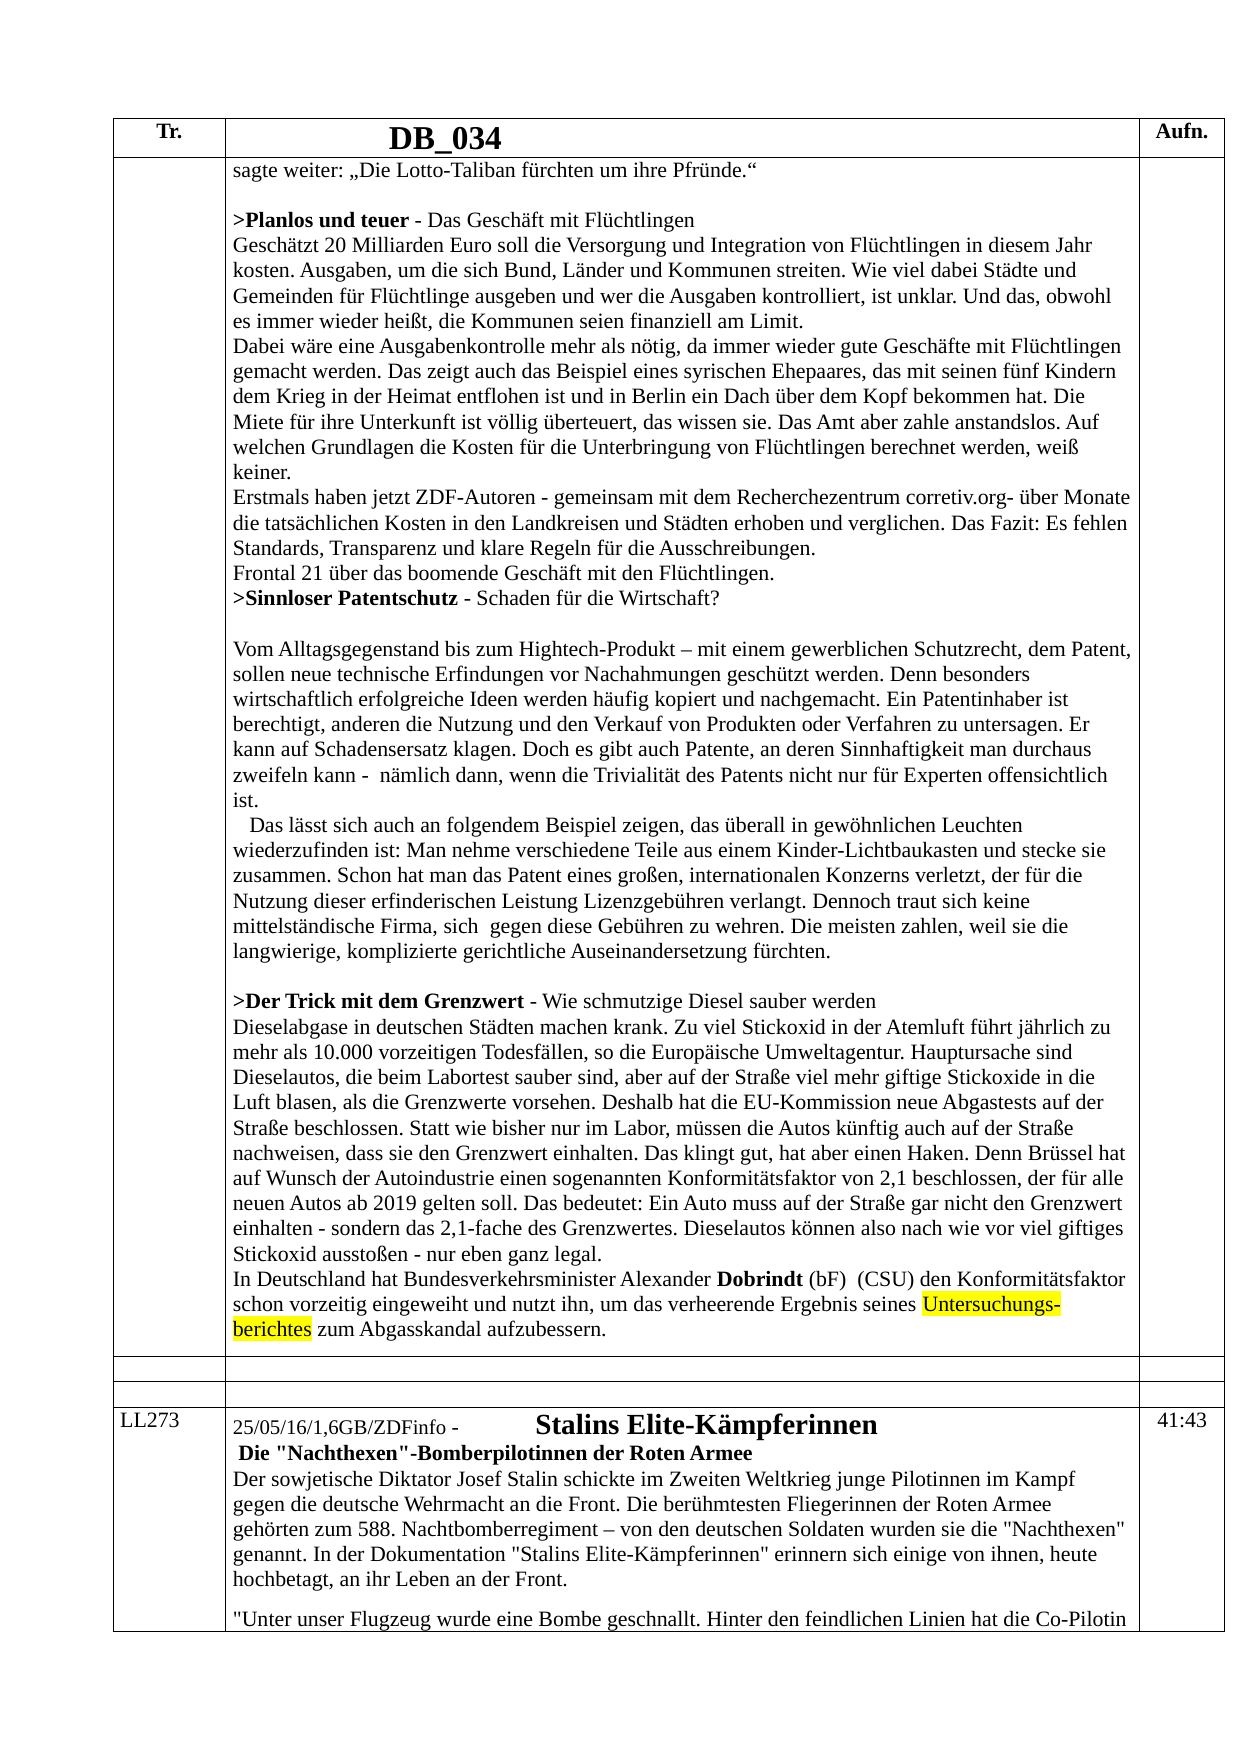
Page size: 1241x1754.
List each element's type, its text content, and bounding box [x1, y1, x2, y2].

table_cell [114, 158, 225, 1356]
table_cell [226, 1382, 1139, 1407]
table_cell sagte weiter: „Die Lotto-Taliban fürchten um ihre Pfründe.“ >Planlos und teuer - Das Geschäft mit Flüchtlingen Geschätzt 20 Milliarden Euro soll die Versorgung und Integration von Flüchtlingen in diesem Jahr kosten. Ausgaben, um die sich Bund, Länder und Kommunen streiten. Wie viel dabei Städte und Gemeinden für Flüchtlinge ausgeben und wer die Ausgaben kontrolliert, ist unklar. Und das, obwohl es immer wieder heißt, die Kommunen seien finanziell am Limit. Dabei wäre eine Ausgabenkontrolle mehr als nötig, da immer wieder gute Geschäfte mit Flüchtlingen gemacht werden. Das zeigt auch das Beispiel eines syrischen Ehepaares, das mit seinen fünf Kindern dem Krieg in der Heimat entflohen ist und in Berlin ein Dach über dem Kopf bekommen hat. Die Miete für ihre Unterkunft ist völlig überteuert, das wissen sie. Das Amt aber zahle anstandslos. Auf welchen Grundlagen die Kosten für die Unterbringung von Flüchtlingen berechnet werden, weiß keiner. Erstmals haben jetzt ZDF-Autoren - gemeinsam mit dem Recherchezentrum corretiv.org- über Monate die tatsächlichen Kosten in den Landkreisen und Städten erhoben und verglichen. Das Fazit: Es fehlen Standards, Transparenz und klare Regeln für die Ausschreibungen. Frontal 21 über das boomende Geschäft mit den Flüchtlingen. >Sinnloser Patentschutz - Schaden für die Wirtschaft? Vom Alltagsgegenstand bis zum Hightech-Produkt – mit einem gewerblichen Schutzrecht, dem Patent, sollen neue technische Erfindungen vor Nachahmungen geschützt werden. Denn besonders wirtschaftlich erfolgreiche Ideen werden häufig kopiert und nachgemacht. Ein Patentinhaber ist berechtigt, anderen die Nutzung und den Verkauf von Produkten oder Verfahren zu untersagen. Er kann auf Schadensersatz klagen. Doch es gibt auch Patente, an deren Sinnhaftigkeit man durchaus zweifeln kann - nämlich dann, wenn die Trivialität des Patents nicht nur für Experten offensichtlich ist. Das lässt sich auch an folgendem Beispiel zeigen, das überall in gewöhnlichen Leuchten wiederzufinden ist: Man nehme verschiedene Teile aus einem Kinder-Lichtbaukasten und stecke sie zusammen. Schon hat man das Patent eines großen, internationalen Konzerns verletzt, der für die Nutzung dieser erfinderischen Leistung Lizenzgebühren verlangt. Dennoch traut sich keine mittelständische Firma, sich gegen diese Gebühren zu wehren. Die meisten zahlen, weil sie die langwierige, komplizierte gerichtliche Auseinandersetzung fürchten. >Der Trick mit dem Grenzwert - Wie schmutzige Diesel sauber werden Dieselabgase in deutschen Städten machen krank. Zu viel Stickoxid in der Atemluft führt jährlich zu mehr als 10.000 vorzeitigen Todesfällen, so die Europäische Umweltagentur. Hauptursache sind Dieselautos, die beim Labortest sauber sind, aber auf der Straße viel mehr giftige Stickoxide in die Luft blasen, als die Grenzwerte vorsehen. Deshalb hat die EU-Kommission neue Abgastests auf der Straße beschlossen. Statt wie bisher nur im Labor, müssen die Autos künftig auch auf der Straße nachweisen, dass sie den Grenzwert einhalten. Das klingt gut, hat aber einen Haken. Denn Brüssel hat auf Wunsch der Autoindustrie einen sogenannten Konformitätsfaktor von 2,1 beschlossen, der für alle neuen Autos ab 2019 gelten soll. Das bedeutet: Ein Auto muss auf der Straße gar nicht den Grenzwert einhalten - sondern das 2,1-fache des Grenzwertes. Dieselautos können also nach wie vor viel giftiges Stickoxid ausstoßen - nur eben ganz legal. In Deutschland hat Bundesverkehrsminister Alexander Dobrindt (bF) (CSU) den Konformitätsfaktor schon vorzeitig eingeweiht und nutzt ihn, um das verheerende Ergebnis seines Untersuchungs-berichtes zum Abgasskandal aufzubessern. [226, 158, 1139, 1356]
table_header Aufn. [1140, 119, 1224, 157]
table_cell [114, 1357, 225, 1381]
table_cell [1140, 1357, 1224, 1381]
table_cell [226, 1357, 1139, 1381]
table_cell [114, 1382, 225, 1407]
table_cell [1140, 1382, 1224, 1407]
table_cell 25/05/16/1,6GB/ZDFinfo - Stalins Elite-Kämpferinnen Die "Nachthexen"-Bomberpilotinnen der Roten Armee Der sowjetische Diktator Josef Stalin schickte im Zweiten Weltkrieg junge Pilotinnen im Kampf gegen die deutsche Wehrmacht an die Front. Die berühmtesten Fliegerinnen der Roten Armee gehörten zum 588. Nachtbomberregiment – von den deutschen Soldaten wurden sie die "Nachthexen" genannt. In der Dokumentation "Stalins Elite-Kämpferinnen" erinnern sich einige von ihnen, heute hochbetagt, an ihr Leben an der Front. "Unter unser Flugzeug wurde eine Bombe geschnallt. Hinter den feindlichen Linien hat die Co-Pilotin [226, 1408, 1139, 1631]
table_header Tr. [114, 119, 225, 157]
table_cell [1140, 158, 1224, 1356]
table_cell 41:43 [1140, 1408, 1224, 1631]
table_header DB_034 [226, 119, 1139, 157]
table_cell LL273 [114, 1408, 225, 1631]
